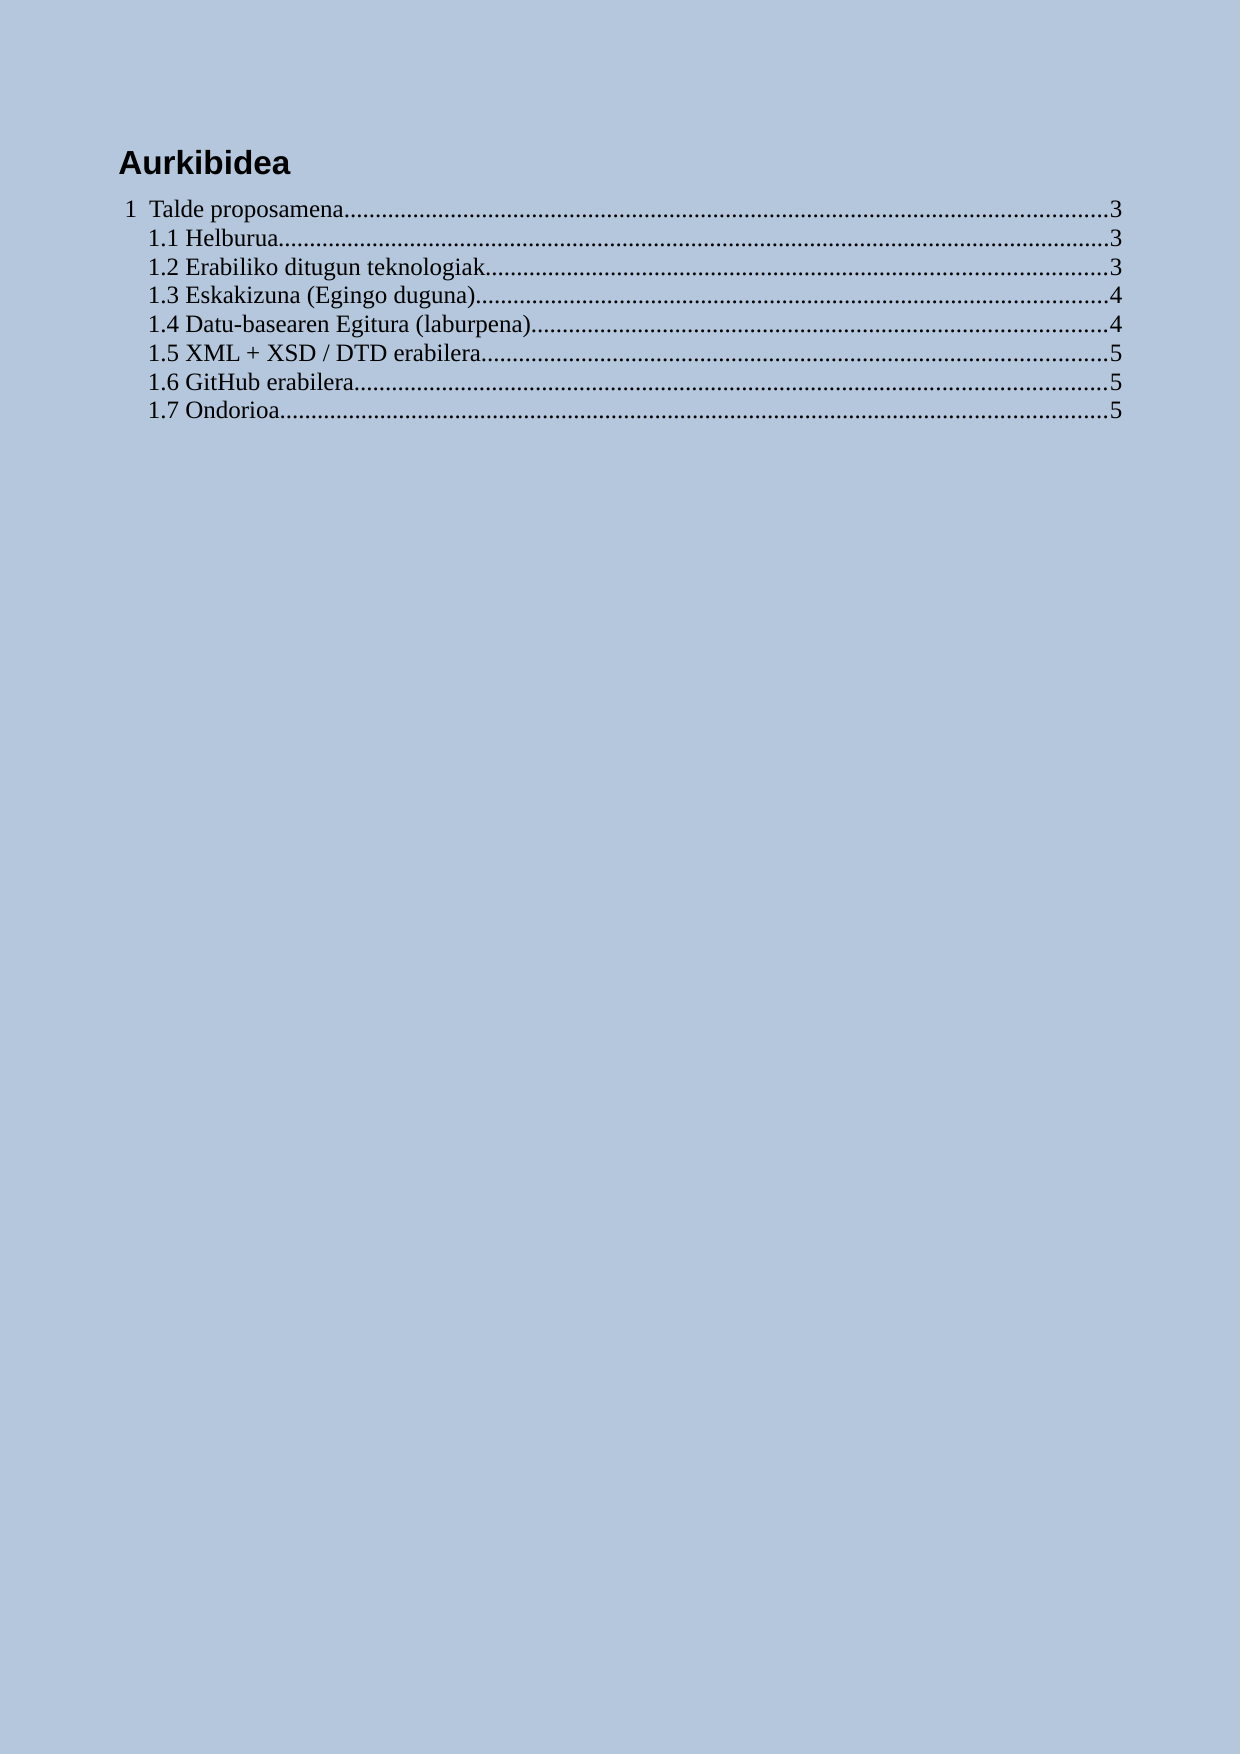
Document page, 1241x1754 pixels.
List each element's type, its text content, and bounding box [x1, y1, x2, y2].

text 1.3 Eskakizuna (Egingo duguna) 4 [148, 280, 1122, 309]
text 1.7 Ondorioa 5 [148, 395, 1122, 424]
text 1.4 Datu-basearen Egitura (laburpena) 4 [148, 309, 1122, 338]
subtitle Aurkibidea [118, 143, 1122, 182]
text 1.1 Helburua 3 [148, 223, 1122, 252]
text 1.5 XML + XSD / DTD erabilera 5 [148, 338, 1122, 367]
text 1.6 GitHub erabilera 5 [148, 367, 1122, 395]
text 1 Talde proposamena 3 [118, 194, 1122, 223]
text 1.2 Erabiliko ditugun teknologiak 3 [148, 252, 1122, 280]
